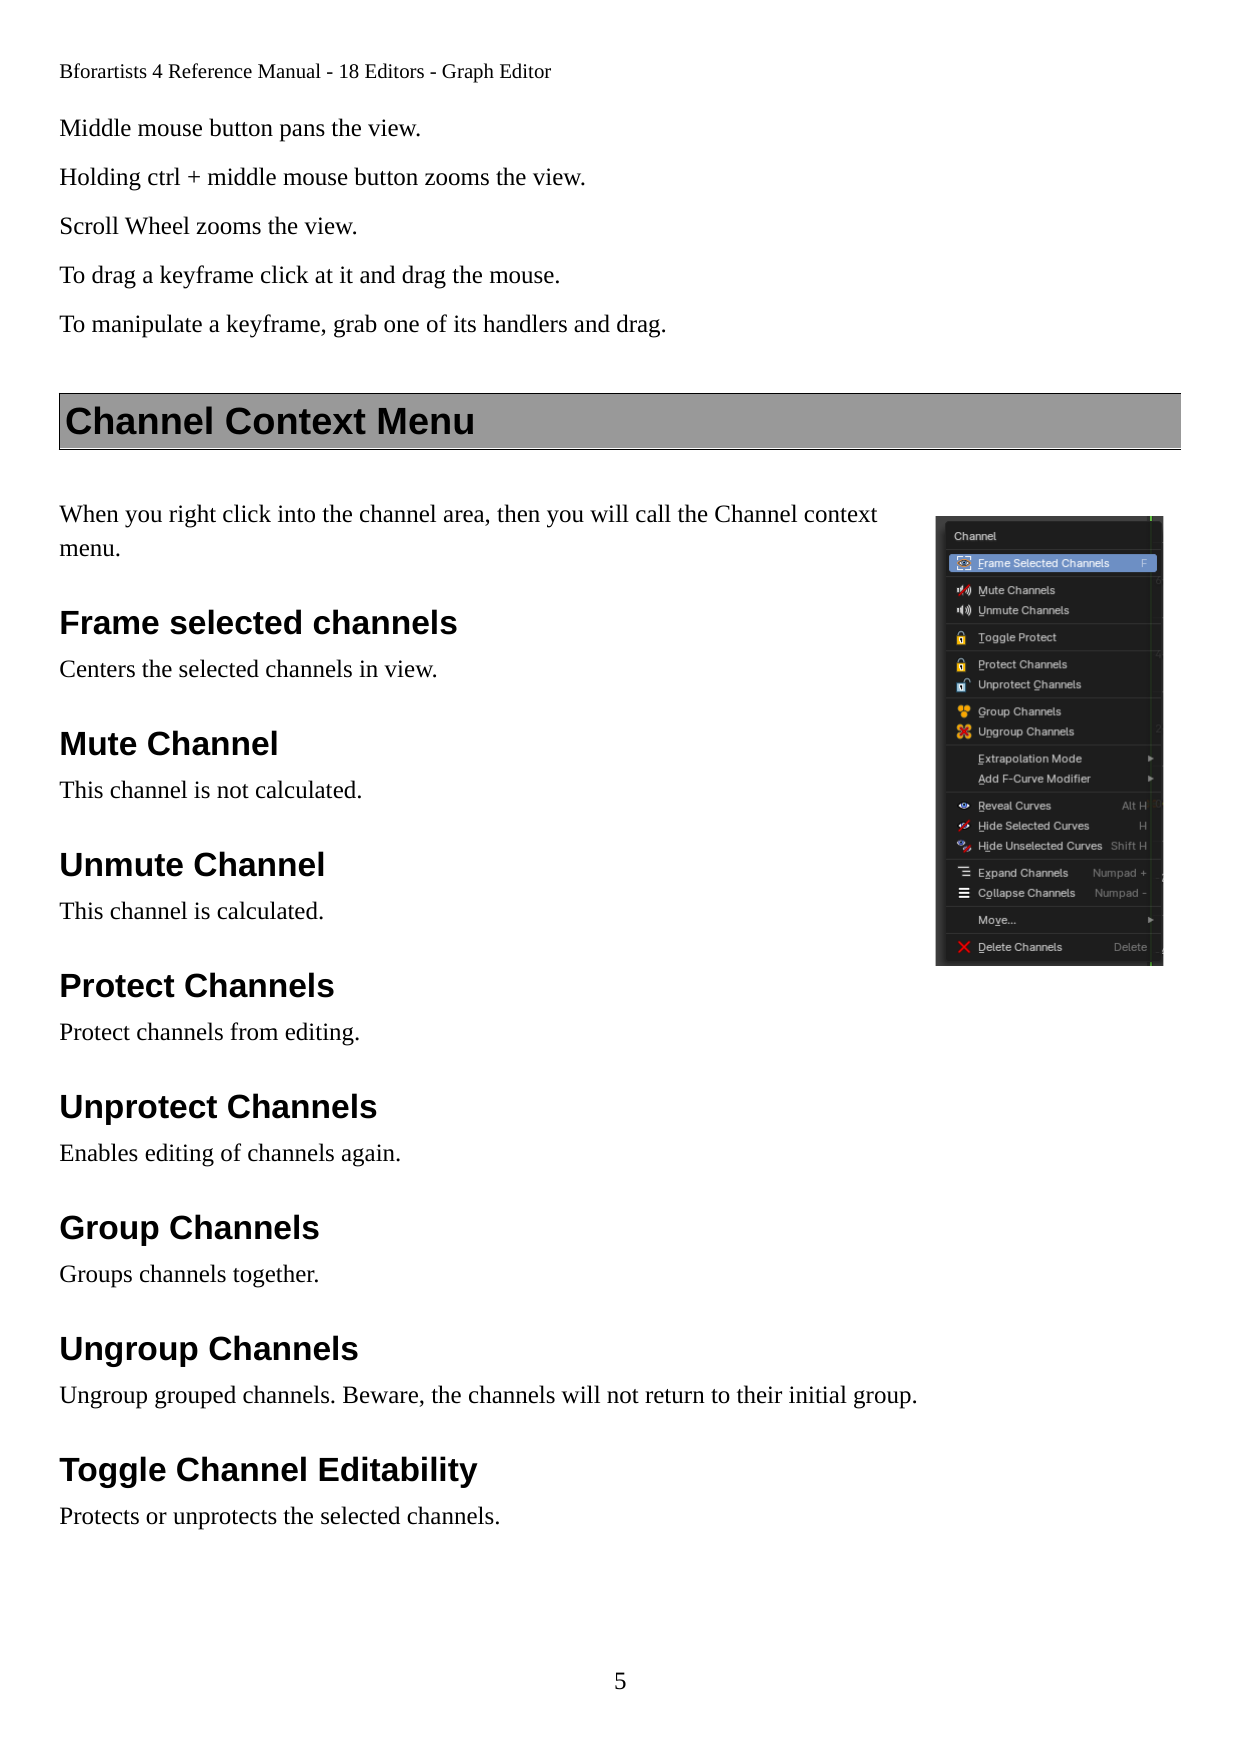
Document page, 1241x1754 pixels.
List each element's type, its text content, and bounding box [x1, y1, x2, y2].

text Scroll Wheel zooms the view. [59, 211, 1181, 239]
text This channel is not calculated. [59, 775, 935, 804]
text To manipulate a keyframe, grab one of its handlers and drag. [59, 309, 1181, 338]
subtitle Mute Channel [59, 724, 935, 763]
text Protects or unprotects the selected channels. [59, 1501, 1181, 1530]
text Groups channels together. [59, 1259, 1181, 1288]
subtitle Unprotect Channels [59, 1087, 1181, 1126]
text Enables editing of channels again. [59, 1138, 1181, 1167]
subtitle Protect Channels [59, 966, 1181, 1005]
text Middle mouse button pans the view. [59, 113, 1181, 141]
subtitle [1164, 845, 1181, 884]
text Centers the selected channels in view. [59, 654, 935, 683]
subtitle Frame selected channels [59, 603, 935, 642]
subtitle Group Channels [59, 1208, 1181, 1247]
subtitle Toggle Channel Editability [59, 1450, 1181, 1489]
text When you right click into the channel area, then you will call the Channel context menu. [59, 499, 1181, 562]
text Ungroup grouped channels. Beware, the channels will not return to their initial group. [59, 1380, 1181, 1409]
table_header Channel Context Menu [60, 394, 1181, 448]
text Protect channels from editing. [59, 1017, 1181, 1046]
text This channel is calculated. [59, 896, 935, 925]
text Holding ctrl + middle mouse button zooms the view. [59, 162, 1181, 190]
picture [935, 516, 1164, 966]
subtitle Ungroup Channels [59, 1329, 1181, 1368]
text To drag a keyframe click at it and drag the mouse. [59, 260, 1181, 288]
subtitle [1164, 603, 1181, 642]
subtitle Unmute Channel [59, 845, 935, 884]
subtitle [1164, 724, 1181, 763]
